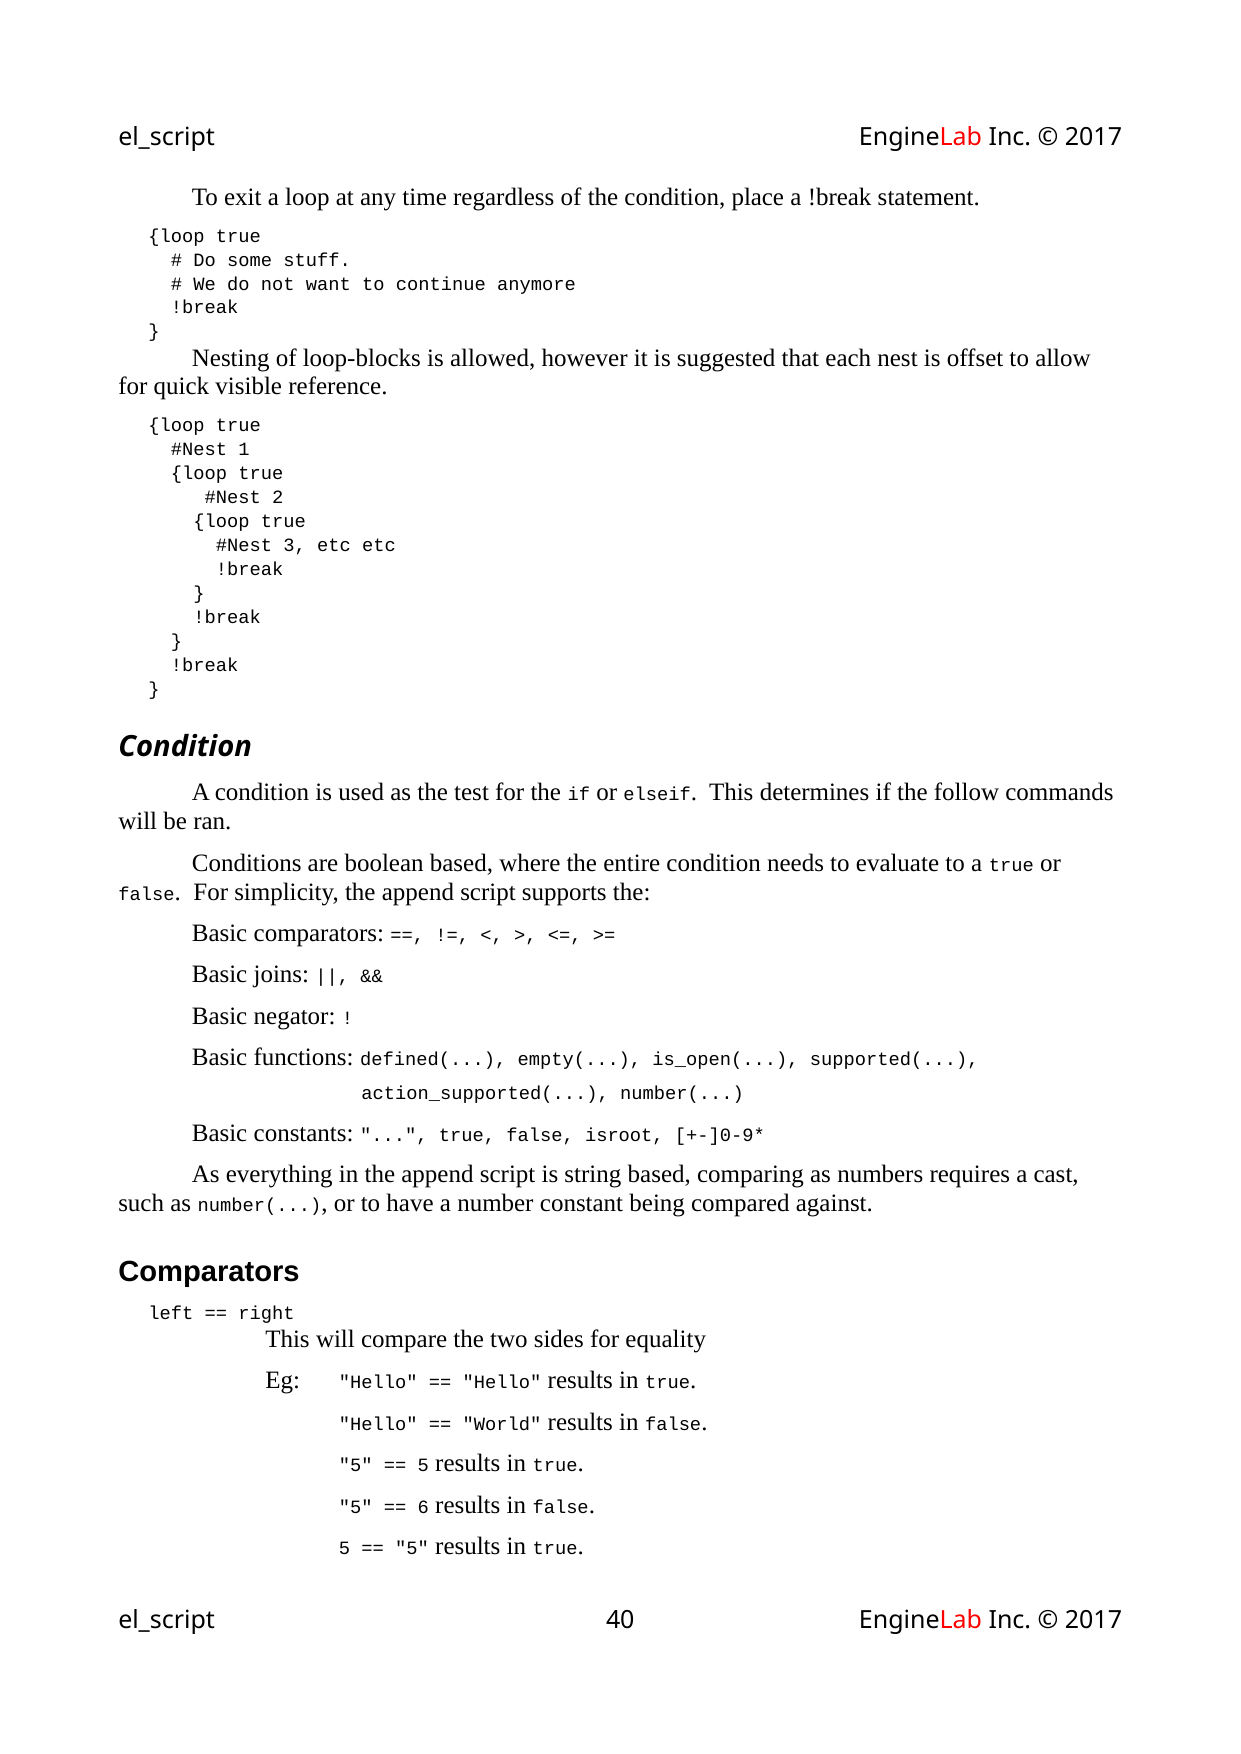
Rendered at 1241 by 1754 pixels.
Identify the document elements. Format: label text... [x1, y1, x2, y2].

text # Do some stuff. [148, 247, 1122, 271]
text 5 == "5" results in true. [118, 1531, 1122, 1560]
text !break [148, 295, 1122, 319]
text Basic comparators: ==, !=, <, >, <=, >= [118, 918, 1122, 947]
subtitle Condition [118, 725, 1122, 765]
text This will compare the two sides for equality [118, 1324, 1122, 1353]
text Eg: "Hello" == "Hello" results in true. [118, 1366, 1122, 1394]
text Basic joins: ||, && [118, 959, 1122, 988]
text Basic functions: defined(...), empty(...), is_open(...), supported(...), [118, 1042, 1122, 1071]
text {loop true [148, 223, 1122, 247]
text To exit a loop at any time regardless of the condition, place a !break statement. [118, 182, 1122, 210]
text } [148, 676, 1122, 700]
text } [148, 580, 1122, 604]
text "5" == 6 results in false. [118, 1490, 1122, 1519]
text !break [148, 604, 1122, 628]
text A condition is used as the test for the if or elseif. This determines if the follow commands will be ran. [118, 777, 1122, 835]
text #Nest 2 [148, 484, 1122, 508]
text !break [148, 652, 1122, 676]
text Basic negator: ! [118, 1001, 1122, 1030]
text left == right [148, 1300, 1122, 1324]
text {loop true [148, 508, 1122, 532]
text #Nest 3, etc etc [148, 532, 1122, 556]
text {loop true [148, 461, 1122, 484]
text } [148, 628, 1122, 652]
text #Nest 1 [148, 437, 1122, 461]
text # We do not want to continue anymore [148, 271, 1122, 295]
text As everything in the append script is string based, comparing as numbers requires a cast, such as number(...), or to have a number constant being compared against. [118, 1159, 1122, 1217]
text {loop true [148, 413, 1122, 437]
text action_supported(...), number(...) [118, 1084, 1122, 1105]
subtitle Comparators [118, 1254, 1122, 1288]
text !break [148, 556, 1122, 580]
text Basic constants: "...", true, false, isroot, [+-]0-9* [118, 1118, 1122, 1147]
text Conditions are boolean based, where the entire condition needs to evaluate to a true or false. For simplicity, the append script supports the: [118, 848, 1122, 906]
text "5" == 5 results in true. [118, 1448, 1122, 1477]
text "Hello" == "World" results in false. [118, 1407, 1122, 1436]
text } [148, 319, 1122, 343]
text Nesting of loop-blocks is allowed, however it is suggested that each nest is offset to allow for quick visible reference. [118, 343, 1122, 400]
